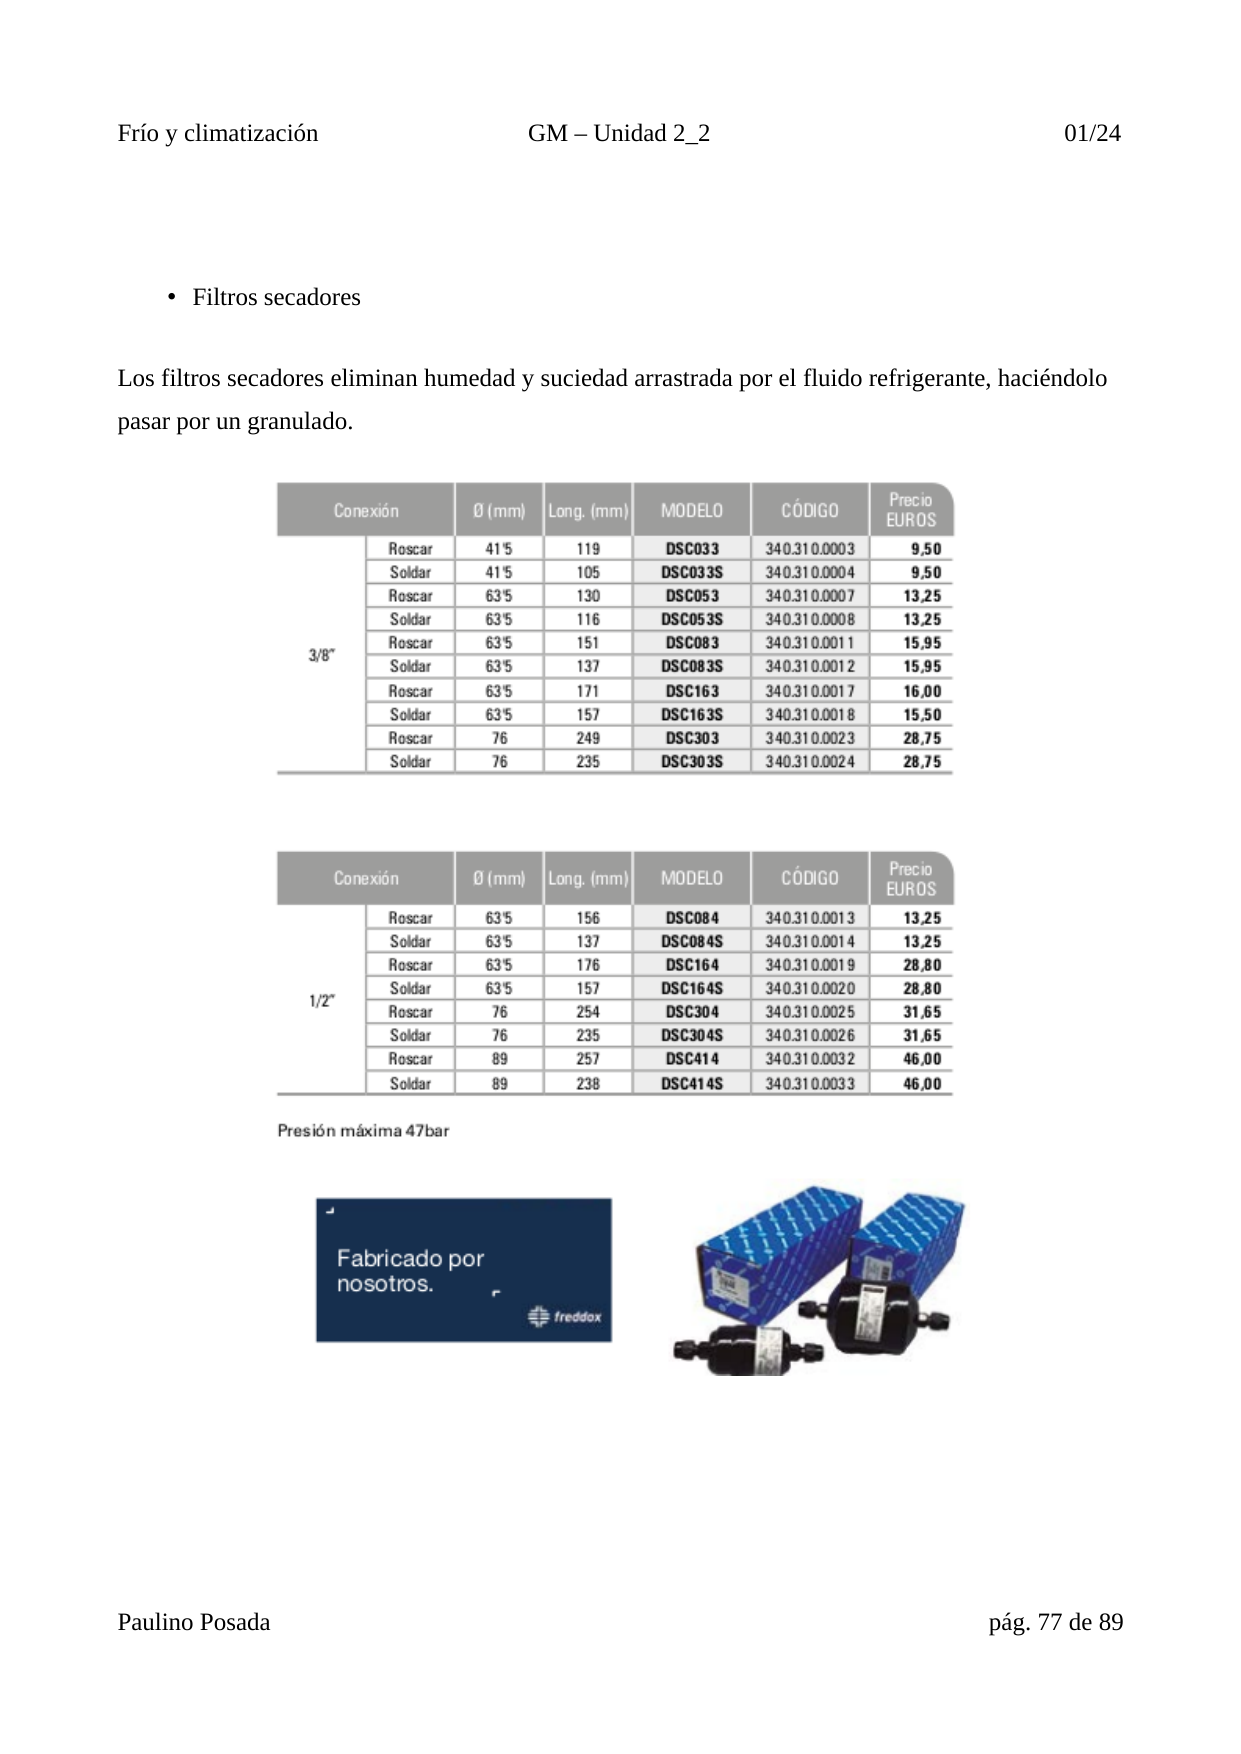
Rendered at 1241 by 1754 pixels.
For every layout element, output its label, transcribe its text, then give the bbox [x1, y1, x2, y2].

list Filtros secadores [167, 282, 1123, 311]
text Los filtros secadores eliminan humedad y suciedad arrastrada por el fluido refrigerante, haciéndolo pasar por un granulado. [117, 363, 1123, 434]
picture [270, 461, 971, 1376]
